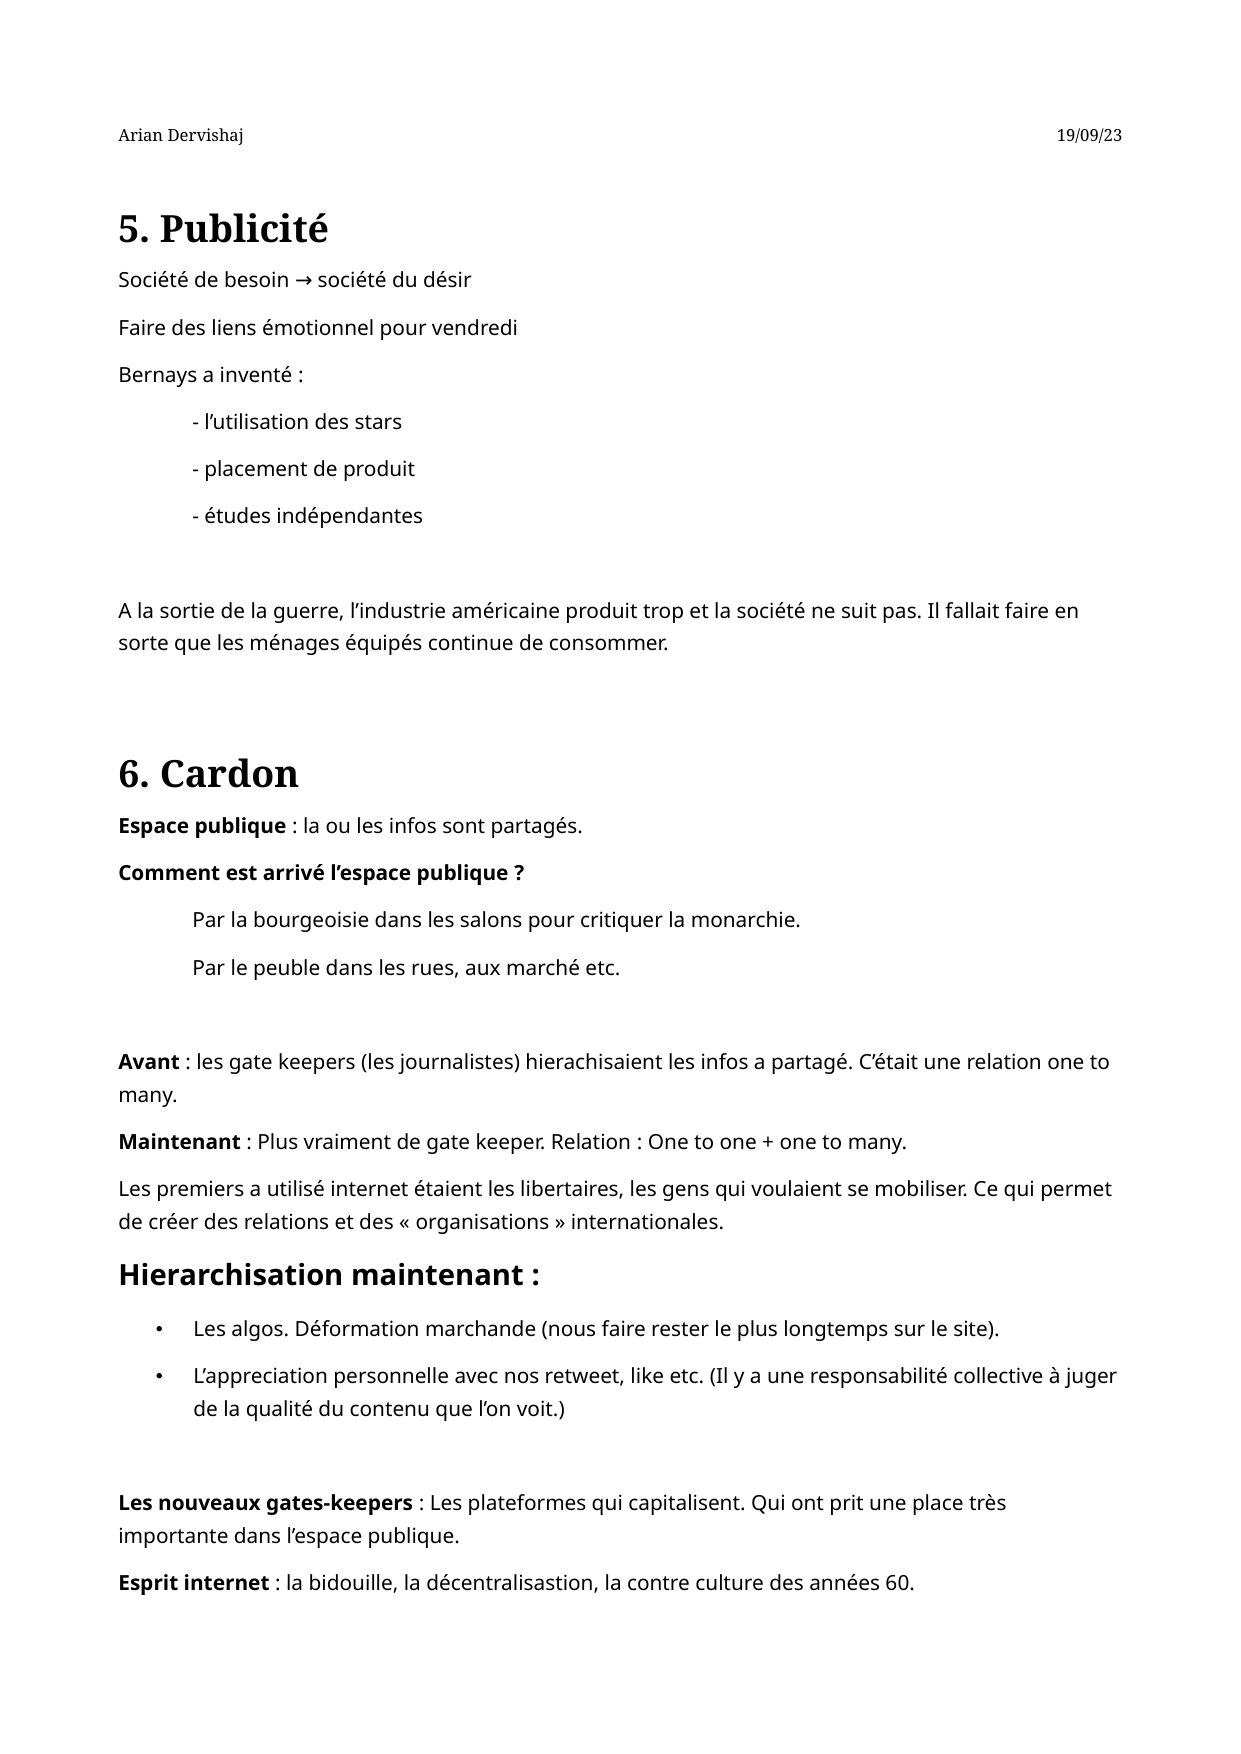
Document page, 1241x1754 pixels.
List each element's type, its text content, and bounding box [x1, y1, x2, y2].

text - études indépendantes [118, 501, 1122, 530]
text Par la bourgeoisie dans les salons pour critiquer la monarchie. [118, 906, 1122, 934]
text Faire des liens émotionnel pour vendredi [118, 313, 1122, 341]
subtitle 6. Cardon [118, 748, 1122, 799]
text - l’utilisation des stars [118, 407, 1122, 435]
text Les nouveaux gates-keepers : Les plateformes qui capitalisent. Qui ont prit une place très importante dans l’espace publique. [118, 1488, 1122, 1549]
text Esprit internet : la bidouille, la décentralisastion, la contre culture des années 60. [118, 1568, 1122, 1597]
text Maintenant : Plus vraiment de gate keeper. Relation : One to one + one to many. [118, 1127, 1122, 1155]
text Espace publique : la ou les infos sont partagés. [118, 811, 1122, 840]
text Avant : les gate keepers (les journalistes) hierachisaient les infos a partagé. C’était une relation one to many. [118, 1047, 1122, 1108]
list L’appreciation personnelle avec nos retweet, like etc. (Il y a une responsabilité collective à juger de la qualité du contenu que l’on voit.) [156, 1361, 1122, 1422]
text Par le peuble dans les rues, aux marché etc. [118, 953, 1122, 981]
list Les algos. Déformation marchande (nous faire rester le plus longtemps sur le site). [156, 1314, 1122, 1343]
text Hierarchisation maintenant : [118, 1254, 1122, 1294]
subtitle 5. Publicité [118, 202, 1122, 253]
text - placement de produit [118, 454, 1122, 483]
text Les premiers a utilisé internet étaient les libertaires, les gens qui voulaient se mobiliser. Ce qui permet de créer des relations et des « organisations » internationales. [118, 1174, 1122, 1235]
text Bernays a inventé : [118, 360, 1122, 388]
text A la sortie de la guerre, l’industrie américaine produit trop et la société ne suit pas. Il fallait faire en sorte que les ménages équipés continue de consommer. [118, 596, 1122, 657]
text Société de besoin → société du désir [118, 265, 1122, 294]
text Comment est arrivé l’espace publique ? [118, 858, 1122, 887]
